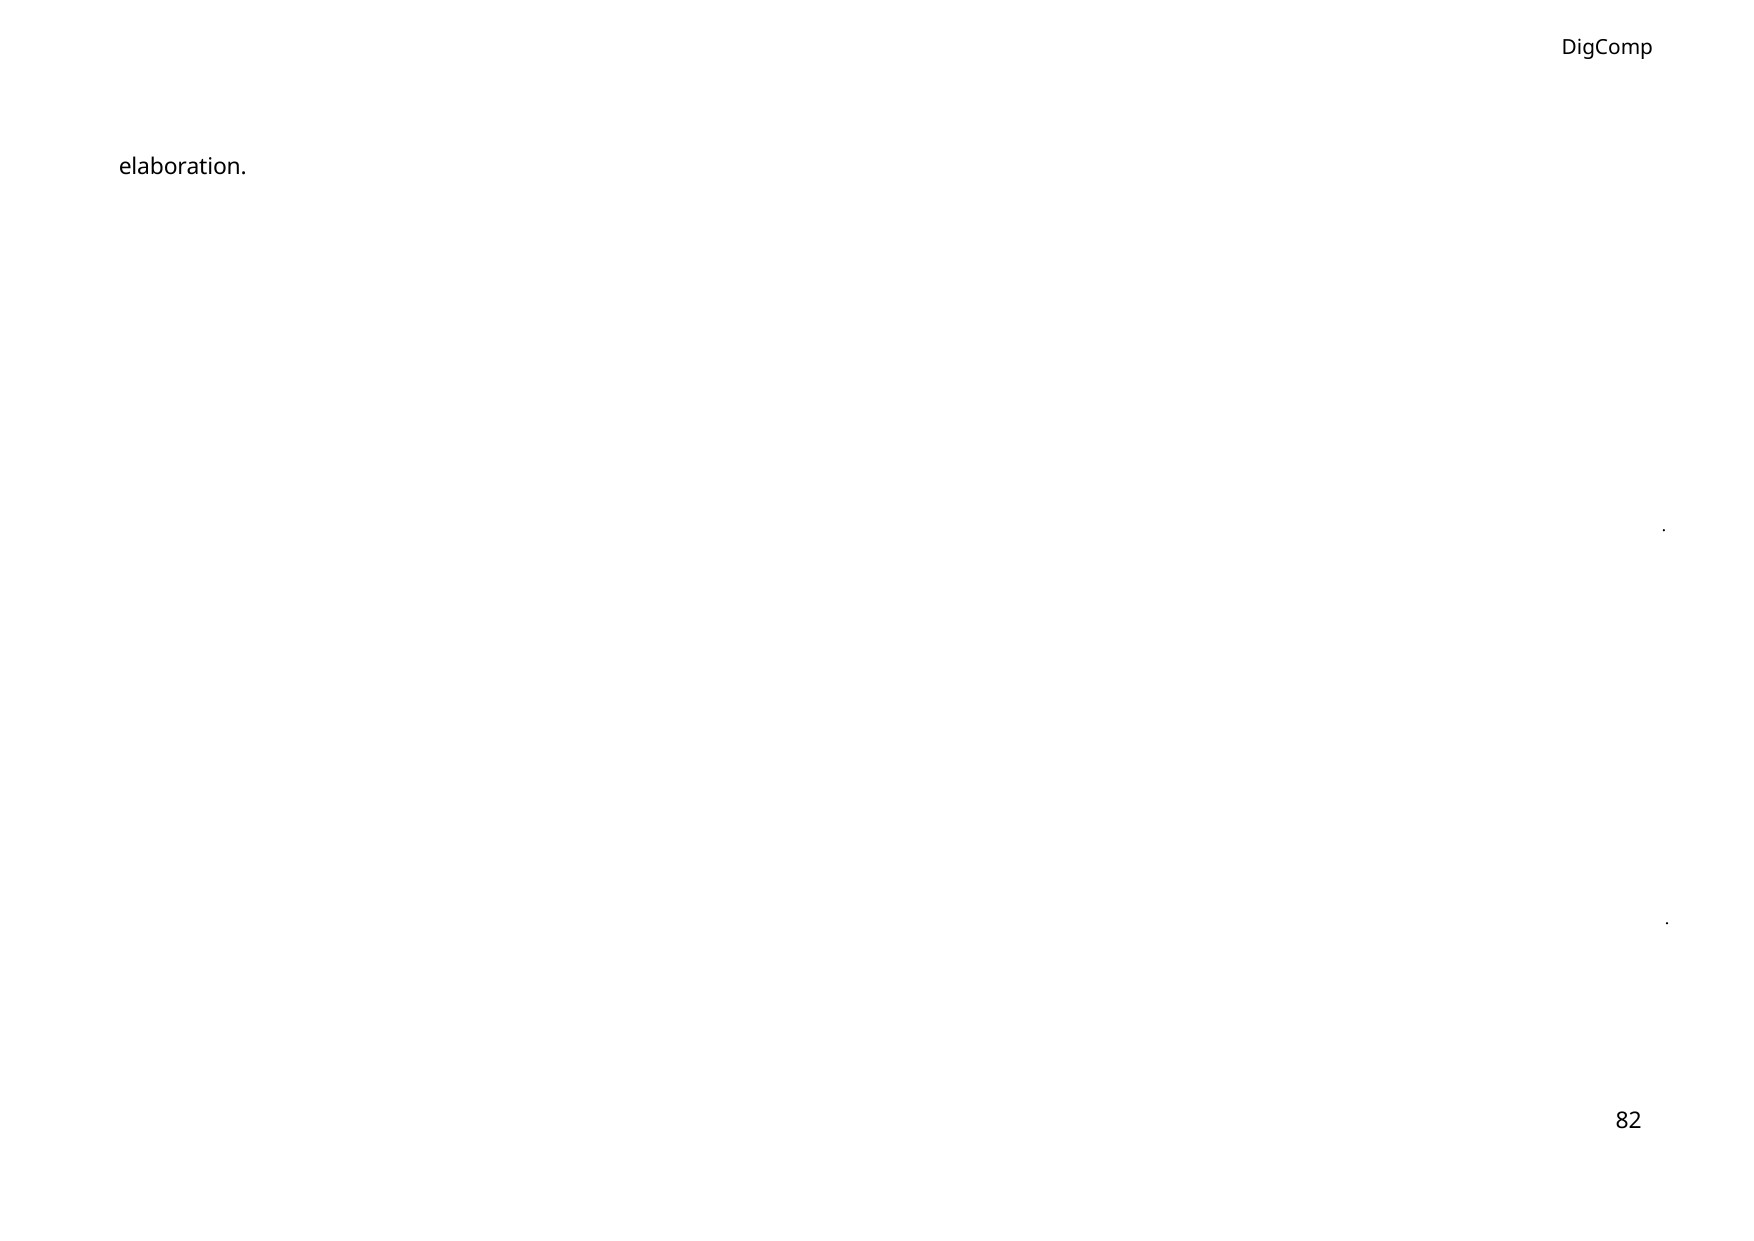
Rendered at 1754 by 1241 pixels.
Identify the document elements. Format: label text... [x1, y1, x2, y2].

text elaboration. [112, 150, 1641, 181]
